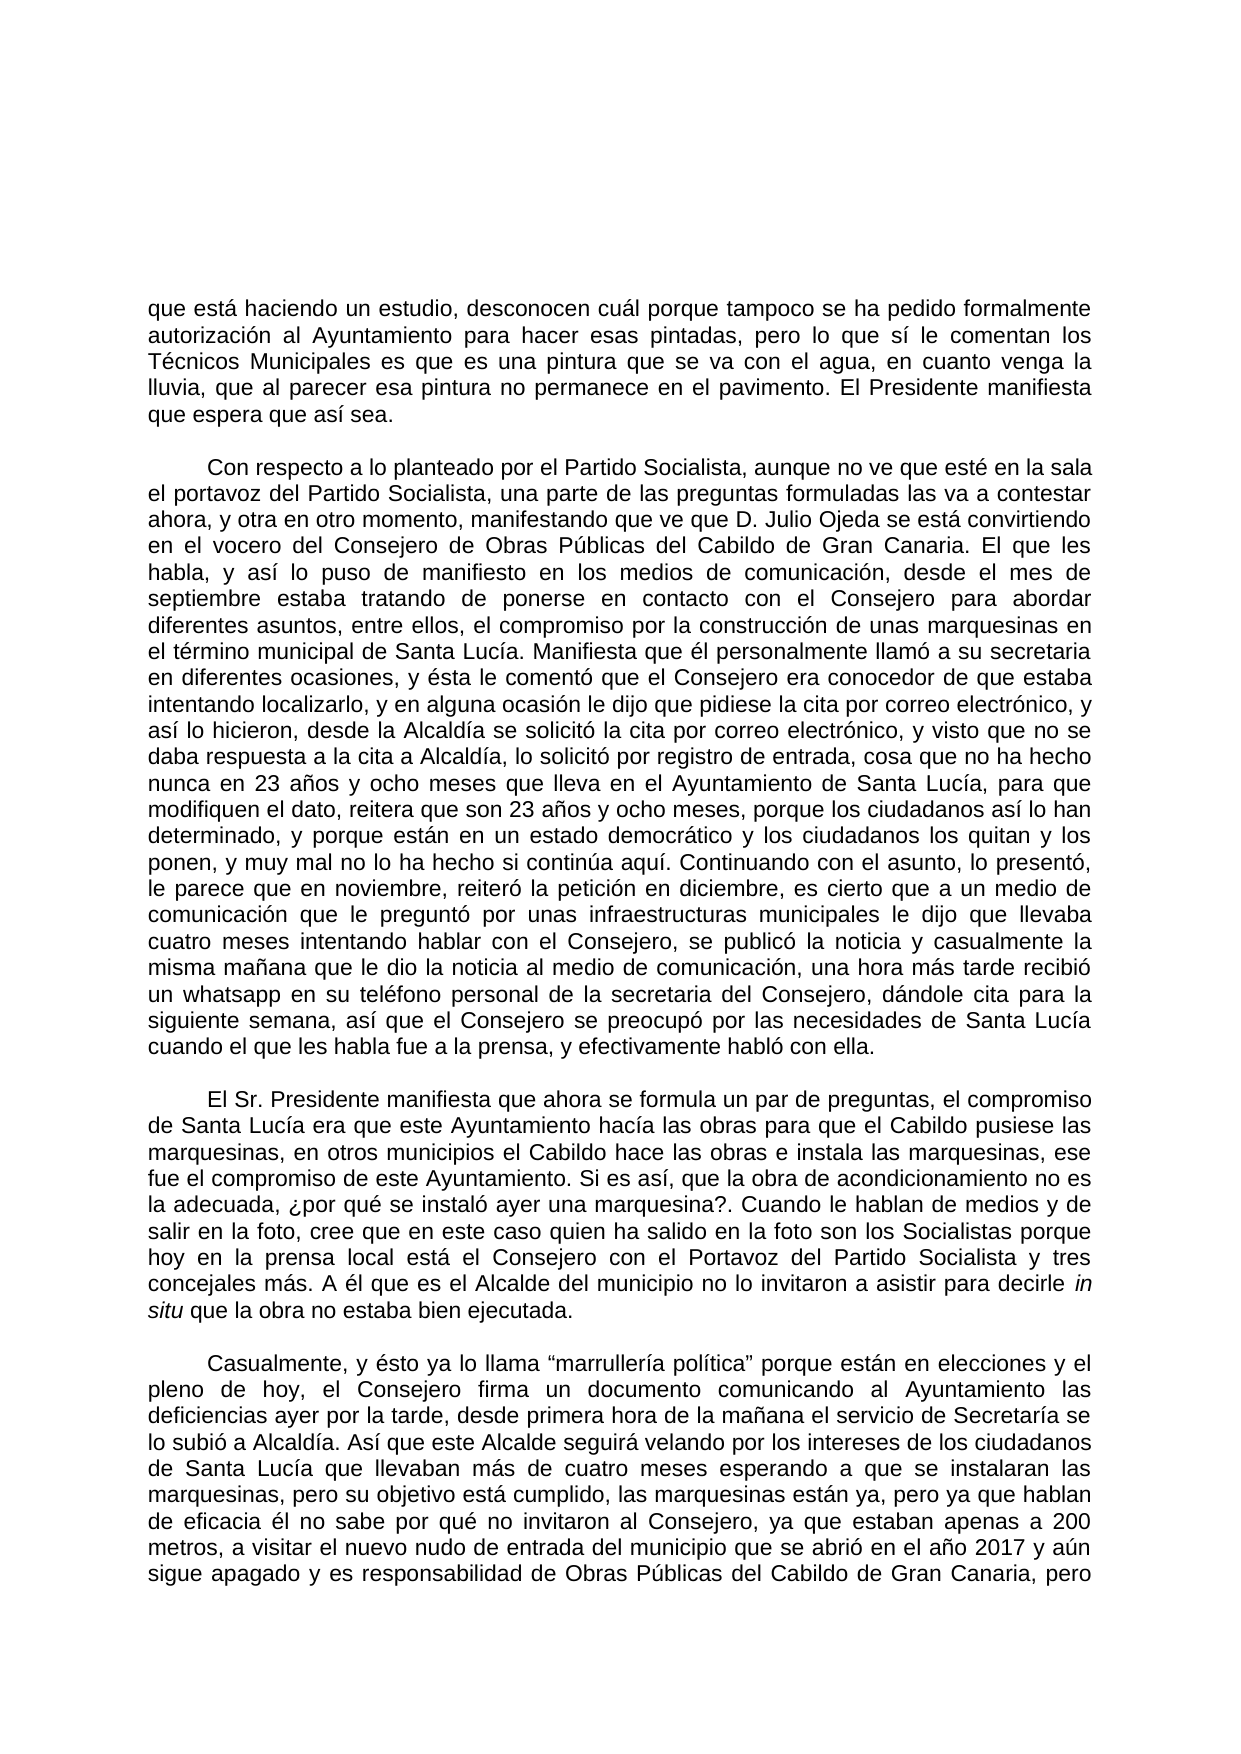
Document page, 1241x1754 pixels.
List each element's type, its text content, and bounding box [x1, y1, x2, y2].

text Con respecto a lo planteado por el Partido Socialista, aunque no ve que esté en la sala el portavoz del Partido Socialista, una parte de las preguntas formuladas las va a contestar ahora, y otra en otro momento, manifestando que ve que D. Julio Ojeda se está convirtiendo en el vocero del Consejero de Obras Públicas del Cabildo de Gran Canaria. El que les habla, y así lo puso de manifiesto en los medios de comunicación, desde el mes de septiembre estaba tratando de ponerse en contacto con el Consejero para abordar diferentes asuntos, entre ellos, el compromiso por la construcción de unas marquesinas en el término municipal de Santa Lucía. Manifiesta que él personalmente llamó a su secretaria en diferentes ocasiones, y ésta le comentó que el Consejero era conocedor de que estaba intentando localizarlo, y en alguna ocasión le dijo que pidiese la cita por correo electrónico, y así lo hicieron, desde la Alcaldía se solicitó la cita por correo electrónico, y visto que no se daba respuesta a la cita a Alcaldía, lo solicitó por registro de entrada, cosa que no ha hecho nunca en 23 años y ocho meses que lleva en el Ayuntamiento de Santa Lucía, para que modifiquen el dato, reitera que son 23 años y ocho meses, porque los ciudadanos así lo han determinado, y porque están en un estado democrático y los ciudadanos los quitan y los ponen, y muy mal no lo ha hecho si continúa aquí. Continuando con el asunto, lo presentó, le parece que en noviembre, reiteró la petición en diciembre, es cierto que a un medio de comunicación que le preguntó por unas infraestructuras municipales le dijo que llevaba cuatro meses intentando hablar con el Consejero, se publicó la noticia y casualmente la misma mañana que le dio la noticia al medio de comunicación, una hora más tarde recibió un whatsapp en su teléfono personal de la secretaria del Consejero, dándole cita para la siguiente semana, así que el Consejero se preocupó por las necesidades de Santa Lucía cuando el que les habla fue a la prensa, y efectivamente habló con ella. [148, 453, 1092, 1059]
text que está haciendo un estudio, desconocen cuál porque tampoco se ha pedido formalmente autorización al Ayuntamiento para hacer esas pintadas, pero lo que sí le comentan los Técnicos Municipales es que es una pintura que se va con el agua, en cuanto venga la lluvia, que al parecer esa pintura no permanece en el pavimento. El Presidente manifiesta que espera que así sea. [148, 295, 1092, 427]
text Casualmente, y ésto ya lo llama “marrullería política” porque están en elecciones y el pleno de hoy, el Consejero firma un documento comunicando al Ayuntamiento las deficiencias ayer por la tarde, desde primera hora de la mañana el servicio de Secretaría se lo subió a Alcaldía. Así que este Alcalde seguirá velando por los intereses de los ciudadanos de Santa Lucía que llevaban más de cuatro meses esperando a que se instalaran las marquesinas, pero su objetivo está cumplido, las marquesinas están ya, pero ya que hablan de eficacia él no sabe por qué no invitaron al Consejero, ya que estaban apenas a 200 metros, a visitar el nuevo nudo de entrada del municipio que se abrió en el año 2017 y aún sigue apagado y es responsabilidad de Obras Públicas del Cabildo de Gran Canaria, pero [148, 1349, 1092, 1587]
text El Sr. Presidente manifiesta que ahora se formula un par de preguntas, el compromiso de Santa Lucía era que este Ayuntamiento hacía las obras para que el Cabildo pusiese las marquesinas, en otros municipios el Cabildo hace las obras e instala las marquesinas, ese fue el compromiso de este Ayuntamiento. Si es así, que la obra de acondicionamiento no es la adecuada, ¿por qué se instaló ayer una marquesina?. Cuando le hablan de medios y de salir en la foto, cree que en este caso quien ha salido en la foto son los Socialistas porque hoy en la prensa local está el Consejero con el Portavoz del Partido Socialista y tres concejales más. A él que es el Alcalde del municipio no lo invitaron a asistir para decirle in situ que la obra no estaba bien ejecutada. [148, 1086, 1092, 1323]
